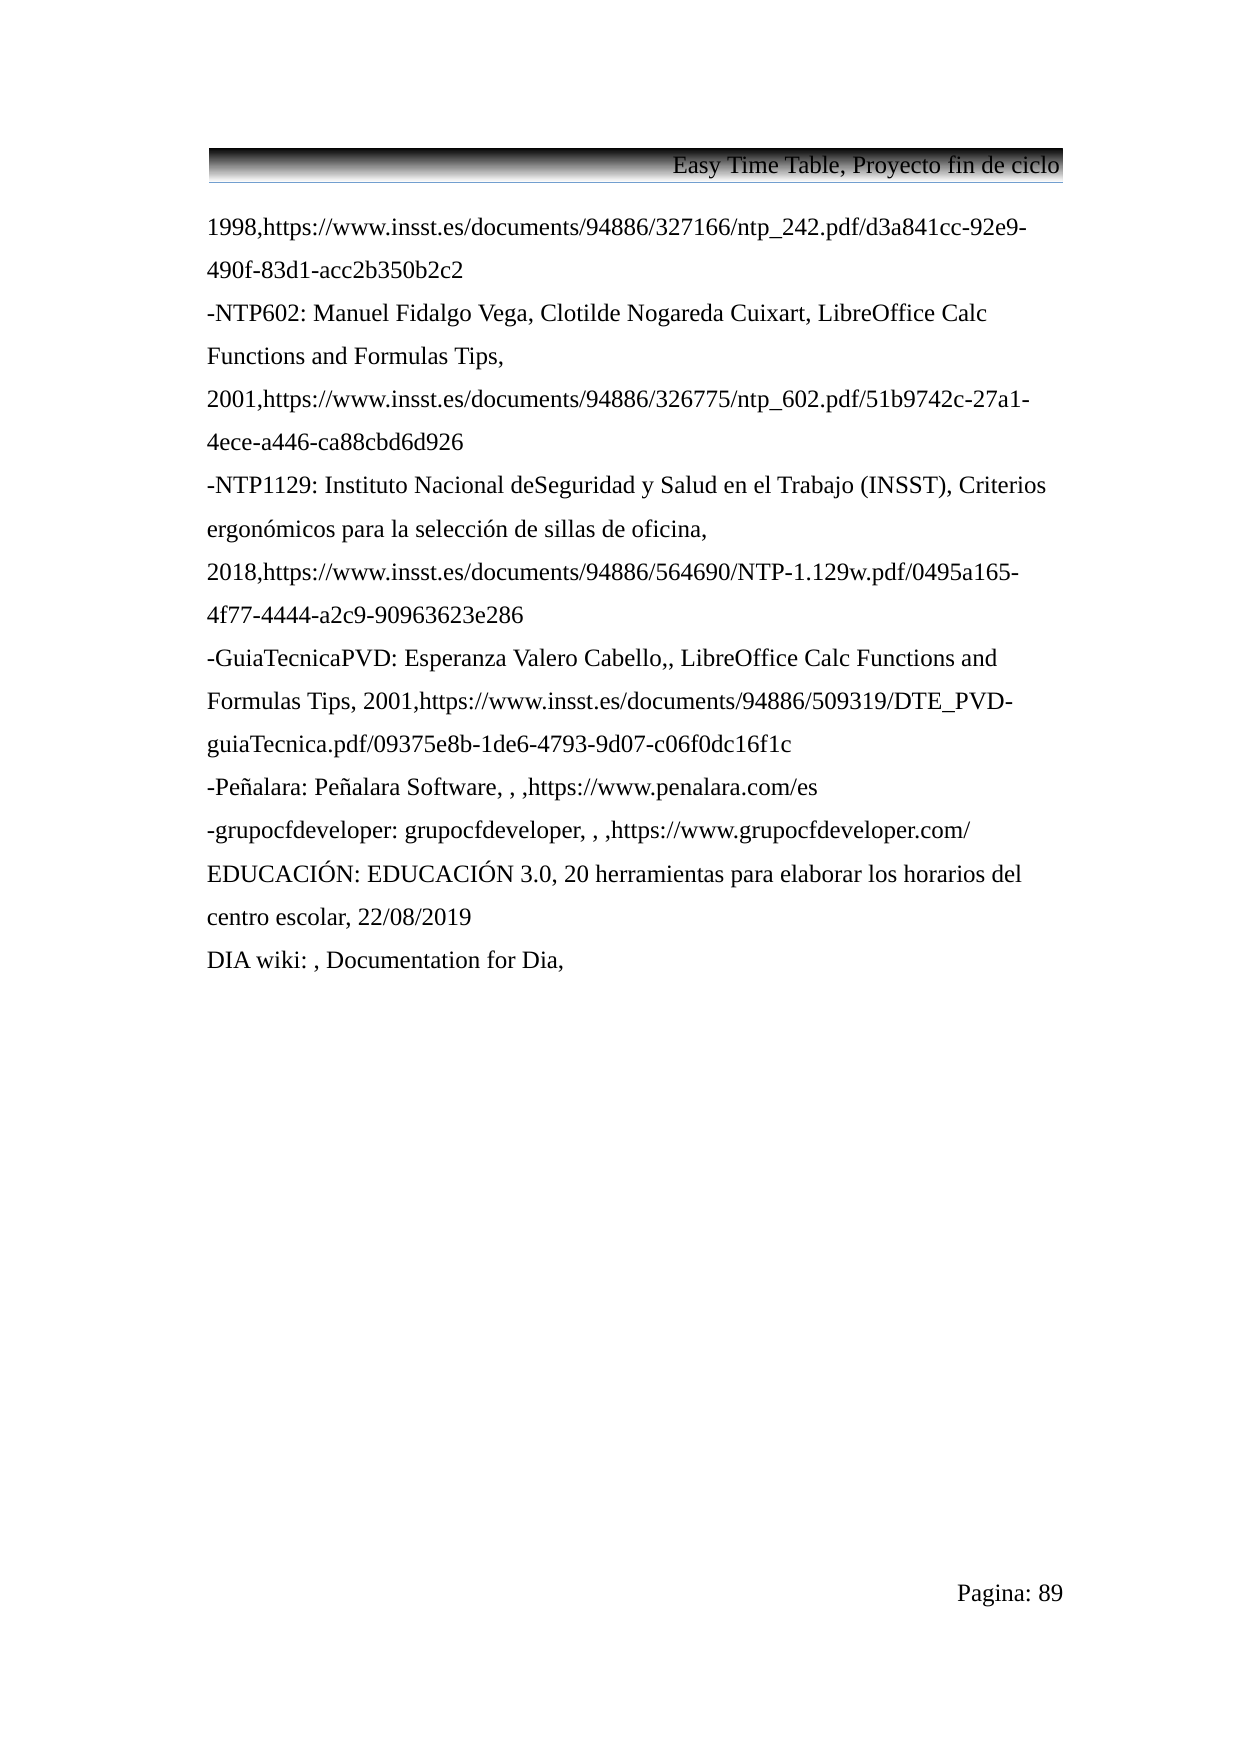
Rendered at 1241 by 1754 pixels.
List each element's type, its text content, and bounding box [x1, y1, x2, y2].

text -GuiaTecnicaPVD: Esperanza Valero Cabello,, LibreOffice Calc Functions and Formulas Tips, 2001,https://www.insst.es/documents/94886/509319/DTE_PVD-guiaTecnica.pdf/09375e8b-1de6-4793-9d07-c06f0dc16f1c [207, 643, 1063, 758]
text -NTP1129: Instituto Nacional deSeguridad y Salud en el Trabajo (INSST), Criterios ergonómicos para la selección de sillas de oficina, 2018,https://www.insst.es/documents/94886/564690/NTP-1.129w.pdf/0495a165-4f77-4444-a2c9-90963623e286 [207, 471, 1063, 629]
text EDUCACIÓN: EDUCACIÓN 3.0, 20 herramientas para elaborar los horarios del centro escolar, 22/08/2019 [207, 859, 1063, 931]
text DIA wiki: , Documentation for Dia, [207, 945, 1063, 974]
text -NTP602: Manuel Fidalgo Vega, Clotilde Nogareda Cuixart, LibreOffice Calc Functions and Formulas Tips, 2001,https://www.insst.es/documents/94886/326775/ntp_602.pdf/51b9742c-27a1-4ece-a446-ca88cbd6d926 [207, 298, 1063, 456]
text 1998,https://www.insst.es/documents/94886/327166/ntp_242.pdf/d3a841cc-92e9-490f-83d1-acc2b350b2c2 [207, 212, 1063, 284]
text -Peñalara: Peñalara Software, , ,https://www.penalara.com/es [207, 772, 1063, 801]
text -grupocfdeveloper: grupocfdeveloper, , ,https://www.grupocfdeveloper.com/ [207, 816, 1063, 844]
